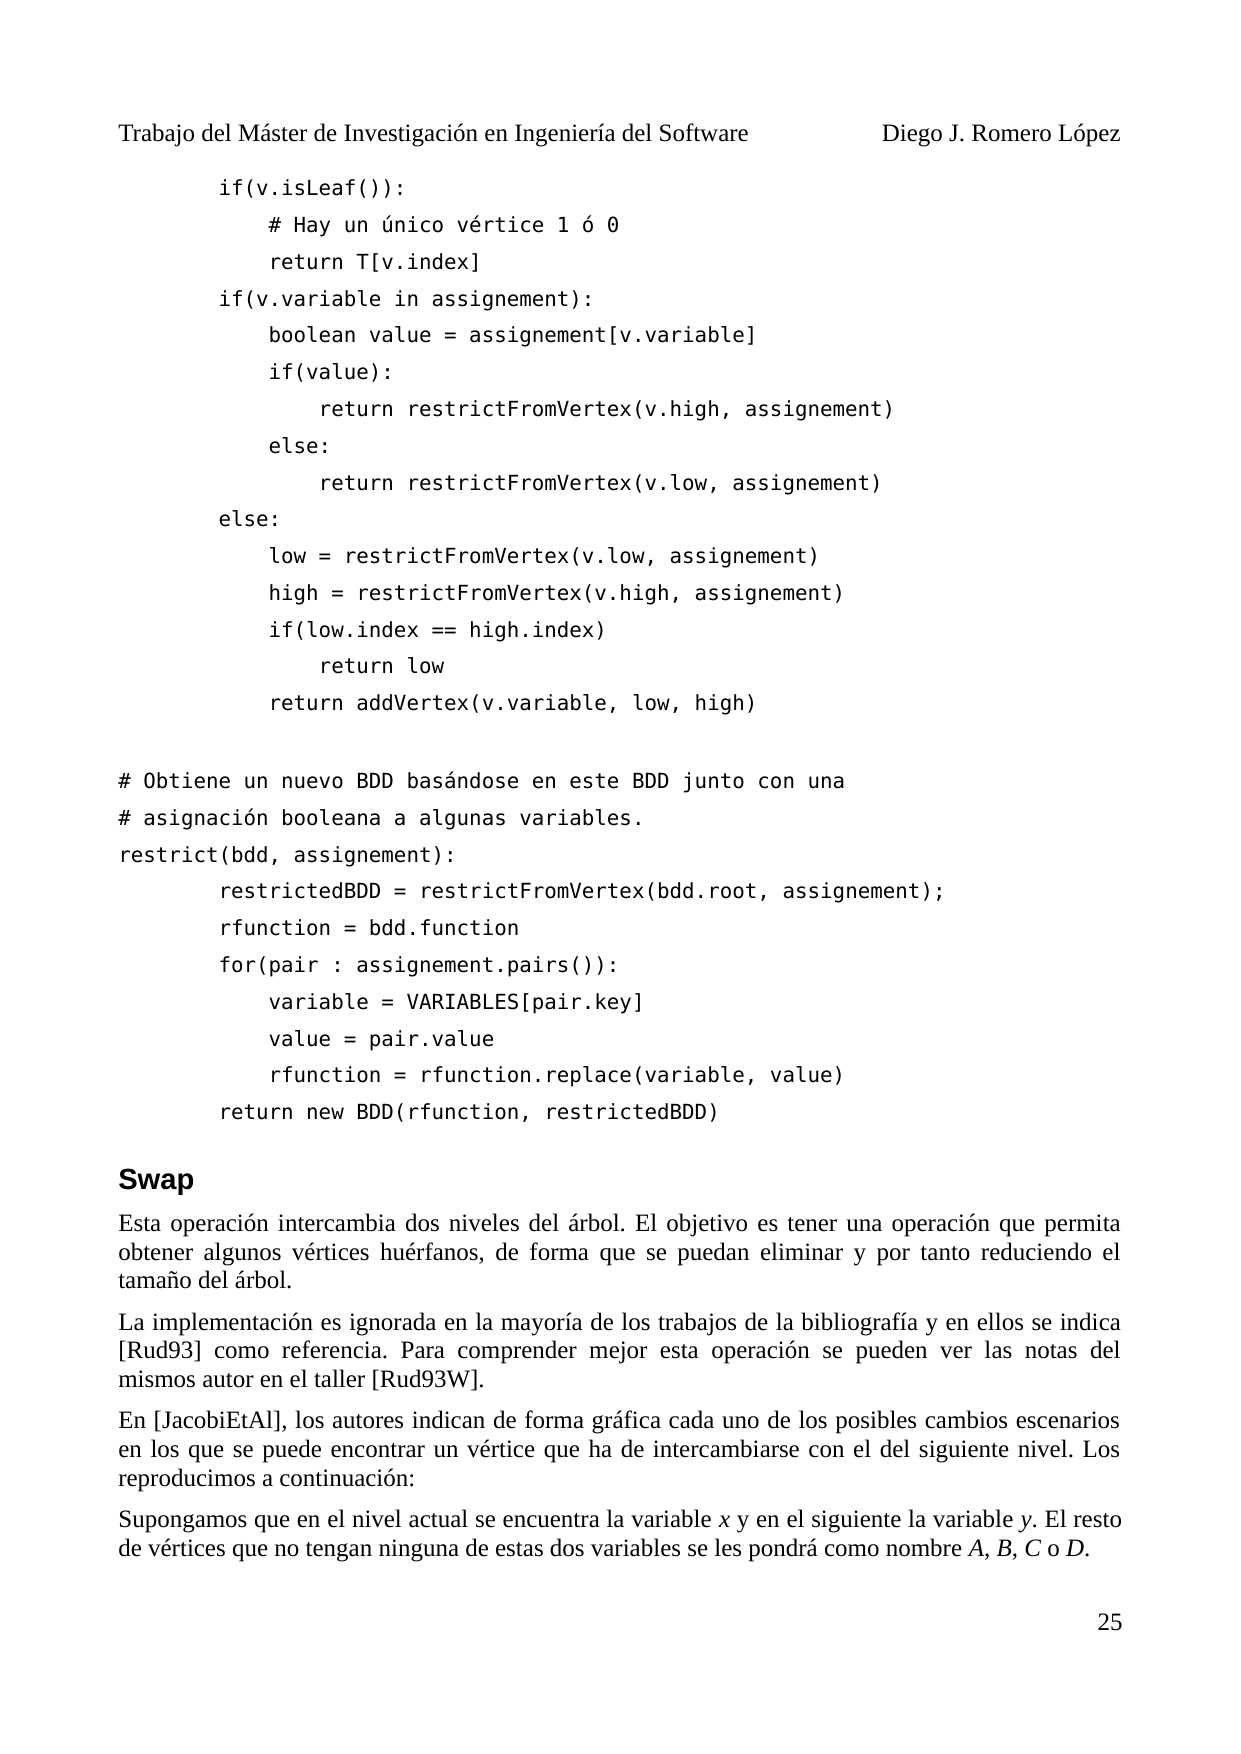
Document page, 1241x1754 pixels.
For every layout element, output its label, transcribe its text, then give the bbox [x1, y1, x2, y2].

text restrict(bdd, assignement): [118, 843, 1122, 867]
text rfunction = bdd.function [118, 916, 1122, 941]
text if(low.index == high.index) [118, 618, 1122, 642]
text return restrictFromVertex(v.low, assignement) [118, 471, 1122, 495]
text rfunction = rfunction.replace(variable, value) [118, 1063, 1122, 1088]
text for(pair : assignement.pairs()): [118, 953, 1122, 977]
text En [JacobiEtAl], los autores indican de forma gráfica cada uno de los posibles cambios escenarios en los que se puede encontrar un vértice que ha de intercambiarse con el del siguiente nivel. Los reproducimos a continuación: [118, 1405, 1122, 1492]
text return addVertex(v.variable, low, high) [118, 691, 1122, 715]
text low = restrictFromVertex(v.low, assignement) [118, 544, 1122, 568]
text La implementación es ignorada en la mayoría de los trabajos de la bibliografía y en ellos se indica [Rud93] como referencia. Para comprender mejor esta operación se pueden ver las notas del mismos autor en el taller [Rud93W]. [118, 1307, 1122, 1393]
text variable = VARIABLES[pair.key] [118, 990, 1122, 1014]
text return new BDD(rfunction, restrictedBDD) [118, 1100, 1122, 1124]
text Supongamos que en el nivel actual se encuentra la variable x y en el siguiente la variable y. El resto de vértices que no tengan ninguna de estas dos variables se les pondrá como nombre A, B, C o D. [118, 1504, 1122, 1562]
text Esta operación intercambia dos niveles del árbol. El objetivo es tener una operación que permita obtener algunos vértices huérfanos, de forma que se puedan eliminar y por tanto reduciendo el tamaño del árbol. [118, 1208, 1122, 1294]
text return T[v.index] [118, 250, 1122, 274]
text # Obtiene un nuevo BDD basándose en este BDD junto con una [118, 769, 1122, 793]
text high = restrictFromVertex(v.high, assignement) [118, 581, 1122, 605]
text if(value): [118, 360, 1122, 384]
text if(v.variable in assignement): [118, 287, 1122, 311]
text # Hay un único vértice 1 ó 0 [118, 213, 1122, 237]
text value = pair.value [118, 1027, 1122, 1051]
subtitle Swap [118, 1162, 1122, 1195]
text restrictedBDD = restrictFromVertex(bdd.root, assignement); [118, 879, 1122, 904]
text # asignación booleana a algunas variables. [118, 806, 1122, 830]
text return restrictFromVertex(v.high, assignement) [118, 397, 1122, 421]
text boolean value = assignement[v.variable] [118, 323, 1122, 348]
text else: [118, 434, 1122, 458]
text else: [118, 507, 1122, 532]
text if(v.isLeaf()): [118, 176, 1122, 201]
text return low [118, 654, 1122, 679]
